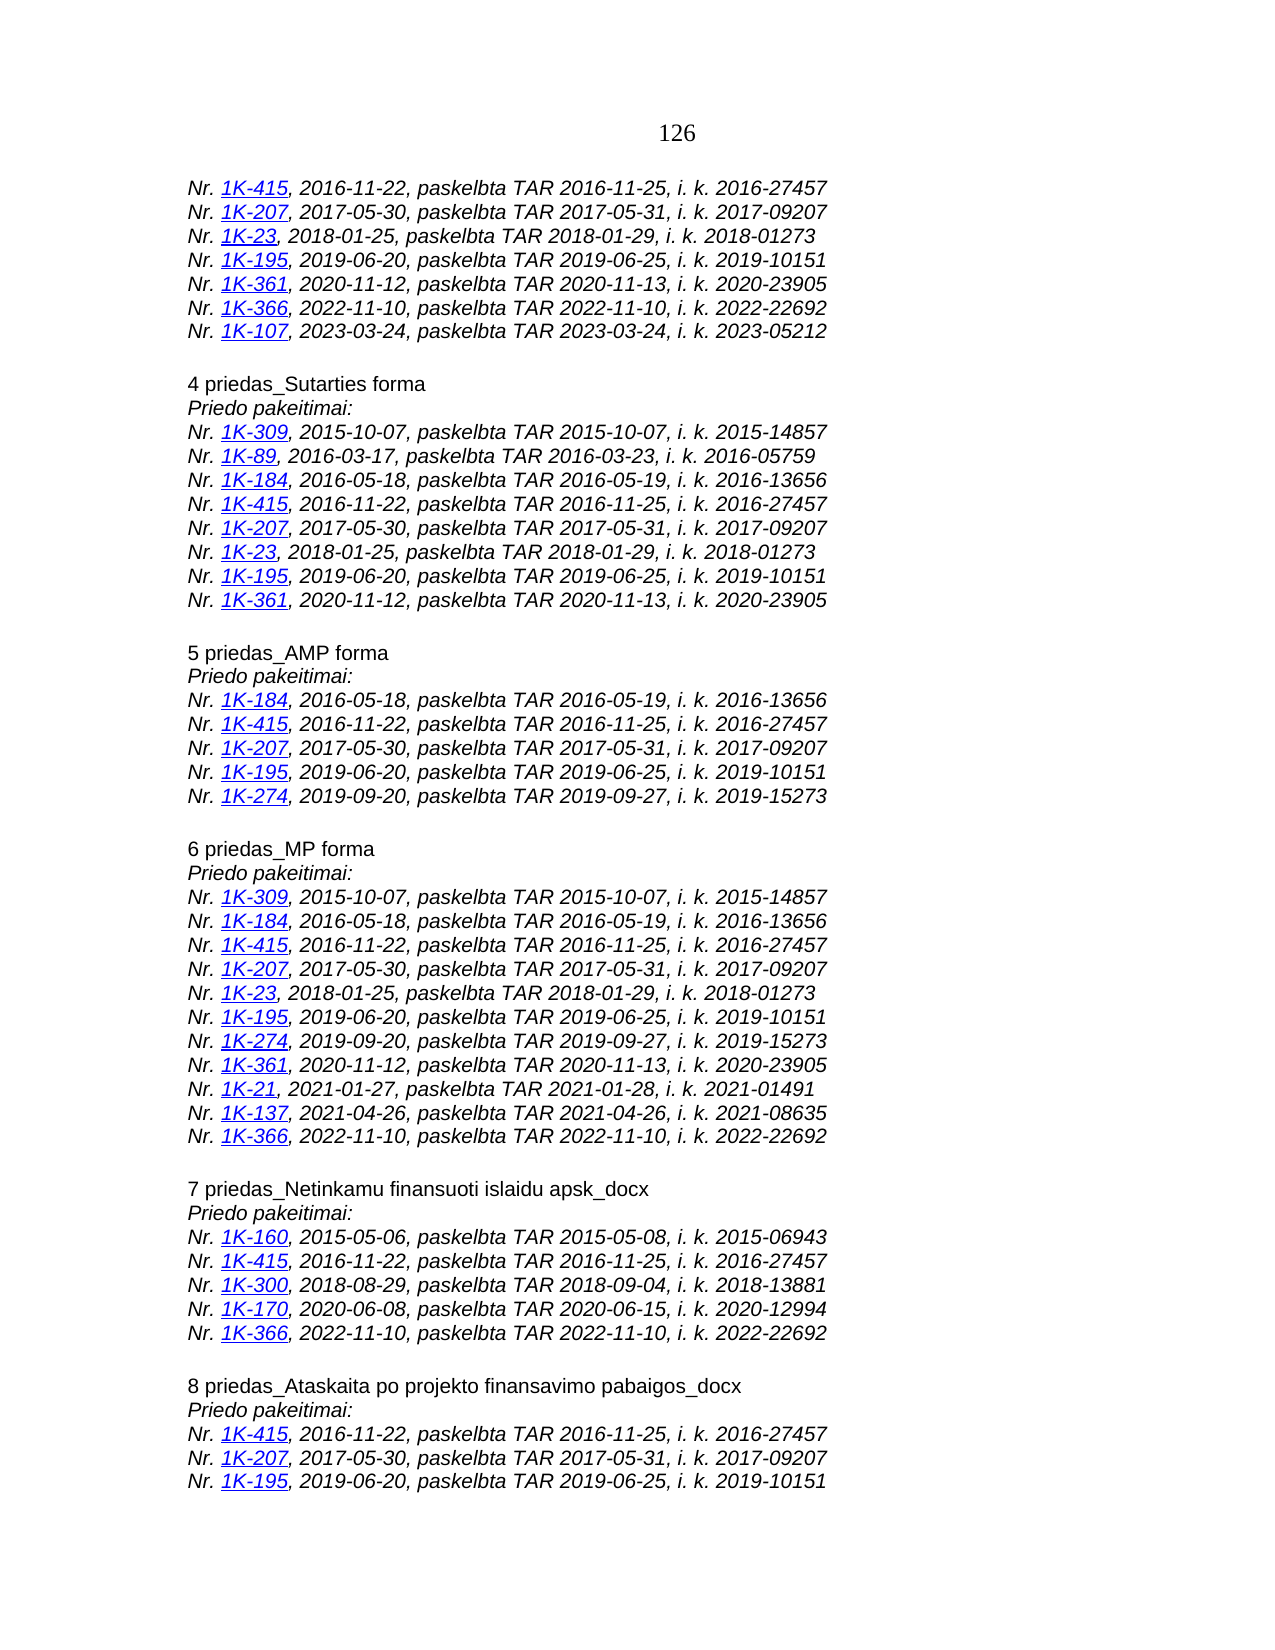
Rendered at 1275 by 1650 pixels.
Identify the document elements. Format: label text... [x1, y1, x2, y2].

text Nr. 1K-184, 2016-05-18, paskelbta TAR 2016-05-19, i. k. 2016-13656 [187, 468, 1167, 492]
text Nr. 1K-184, 2016-05-18, paskelbta TAR 2016-05-19, i. k. 2016-13656 [187, 688, 1167, 712]
text Nr. 1K-23, 2018-01-25, paskelbta TAR 2018-01-29, i. k. 2018-01273 [187, 981, 1167, 1004]
text Nr. 1K-195, 2019-06-20, paskelbta TAR 2019-06-25, i. k. 2019-10151 [187, 760, 1167, 784]
text Nr. 1K-415, 2016-11-22, paskelbta TAR 2016-11-25, i. k. 2016-27457 [187, 492, 1167, 516]
text Nr. 1K-207, 2017-05-30, paskelbta TAR 2017-05-31, i. k. 2017-09207 [187, 199, 1167, 223]
text Nr. 1K-195, 2019-06-20, paskelbta TAR 2019-06-25, i. k. 2019-10151 [187, 564, 1167, 588]
text Priedo pakeitimai: [187, 664, 1167, 688]
text Nr. 1K-415, 2016-11-22, paskelbta TAR 2016-11-25, i. k. 2016-27457 [187, 712, 1167, 736]
text Nr. 1K-21, 2021-01-27, paskelbta TAR 2021-01-28, i. k. 2021-01491 [187, 1076, 1167, 1100]
text Nr. 1K-170, 2020-06-08, paskelbta TAR 2020-06-15, i. k. 2020-12994 [187, 1297, 1167, 1321]
text Priedo pakeitimai: [187, 1397, 1167, 1421]
text Nr. 1K-415, 2016-11-22, paskelbta TAR 2016-11-25, i. k. 2016-27457 [187, 1249, 1167, 1273]
text Nr. 1K-309, 2015-10-07, paskelbta TAR 2015-10-07, i. k. 2015-14857 [187, 420, 1167, 444]
text Nr. 1K-361, 2020-11-12, paskelbta TAR 2020-11-13, i. k. 2020-23905 [187, 1052, 1167, 1076]
text Nr. 1K-195, 2019-06-20, paskelbta TAR 2019-06-25, i. k. 2019-10151 [187, 1469, 1167, 1493]
text Priedo pakeitimai: [187, 861, 1167, 885]
text Nr. 1K-366, 2022-11-10, paskelbta TAR 2022-11-10, i. k. 2022-22692 [187, 1124, 1167, 1148]
text Priedo pakeitimai: [187, 1201, 1167, 1225]
text 4 priedas_Sutarties forma [187, 372, 1167, 396]
text Nr. 1K-415, 2016-11-22, paskelbta TAR 2016-11-25, i. k. 2016-27457 [187, 933, 1167, 957]
text Nr. 1K-415, 2016-11-22, paskelbta TAR 2016-11-25, i. k. 2016-27457 [187, 176, 1167, 199]
text 7 priedas_Netinkamu finansuoti islaidu apsk_docx [187, 1177, 1167, 1201]
text 5 priedas_AMP forma [187, 640, 1167, 664]
text Nr. 1K-415, 2016-11-22, paskelbta TAR 2016-11-25, i. k. 2016-27457 [187, 1421, 1167, 1445]
text Nr. 1K-366, 2022-11-10, paskelbta TAR 2022-11-10, i. k. 2022-22692 [187, 295, 1167, 319]
text Nr. 1K-300, 2018-08-29, paskelbta TAR 2018-09-04, i. k. 2018-13881 [187, 1273, 1167, 1297]
text Nr. 1K-107, 2023-03-24, paskelbta TAR 2023-03-24, i. k. 2023-05212 [187, 319, 1167, 343]
text Nr. 1K-361, 2020-11-12, paskelbta TAR 2020-11-13, i. k. 2020-23905 [187, 271, 1167, 295]
text Nr. 1K-274, 2019-09-20, paskelbta TAR 2019-09-27, i. k. 2019-15273 [187, 784, 1167, 808]
text Nr. 1K-23, 2018-01-25, paskelbta TAR 2018-01-29, i. k. 2018-01273 [187, 540, 1167, 564]
text Nr. 1K-23, 2018-01-25, paskelbta TAR 2018-01-29, i. k. 2018-01273 [187, 223, 1167, 247]
text Nr. 1K-309, 2015-10-07, paskelbta TAR 2015-10-07, i. k. 2015-14857 [187, 885, 1167, 909]
text Nr. 1K-89, 2016-03-17, paskelbta TAR 2016-03-23, i. k. 2016-05759 [187, 444, 1167, 468]
text Nr. 1K-207, 2017-05-30, paskelbta TAR 2017-05-31, i. k. 2017-09207 [187, 516, 1167, 540]
text Nr. 1K-274, 2019-09-20, paskelbta TAR 2019-09-27, i. k. 2019-15273 [187, 1028, 1167, 1052]
text Nr. 1K-195, 2019-06-20, paskelbta TAR 2019-06-25, i. k. 2019-10151 [187, 1004, 1167, 1028]
text Nr. 1K-366, 2022-11-10, paskelbta TAR 2022-11-10, i. k. 2022-22692 [187, 1321, 1167, 1345]
text Nr. 1K-207, 2017-05-30, paskelbta TAR 2017-05-31, i. k. 2017-09207 [187, 1445, 1167, 1469]
text 8 priedas_Ataskaita po projekto finansavimo pabaigos_docx [187, 1373, 1167, 1397]
text Nr. 1K-195, 2019-06-20, paskelbta TAR 2019-06-25, i. k. 2019-10151 [187, 247, 1167, 271]
text Priedo pakeitimai: [187, 396, 1167, 420]
text Nr. 1K-361, 2020-11-12, paskelbta TAR 2020-11-13, i. k. 2020-23905 [187, 588, 1167, 612]
text Nr. 1K-207, 2017-05-30, paskelbta TAR 2017-05-31, i. k. 2017-09207 [187, 736, 1167, 760]
text Nr. 1K-137, 2021-04-26, paskelbta TAR 2021-04-26, i. k. 2021-08635 [187, 1100, 1167, 1124]
text 6 priedas_MP forma [187, 837, 1167, 861]
text Nr. 1K-160, 2015-05-06, paskelbta TAR 2015-05-08, i. k. 2015-06943 [187, 1225, 1167, 1249]
text Nr. 1K-207, 2017-05-30, paskelbta TAR 2017-05-31, i. k. 2017-09207 [187, 957, 1167, 981]
text Nr. 1K-184, 2016-05-18, paskelbta TAR 2016-05-19, i. k. 2016-13656 [187, 909, 1167, 933]
